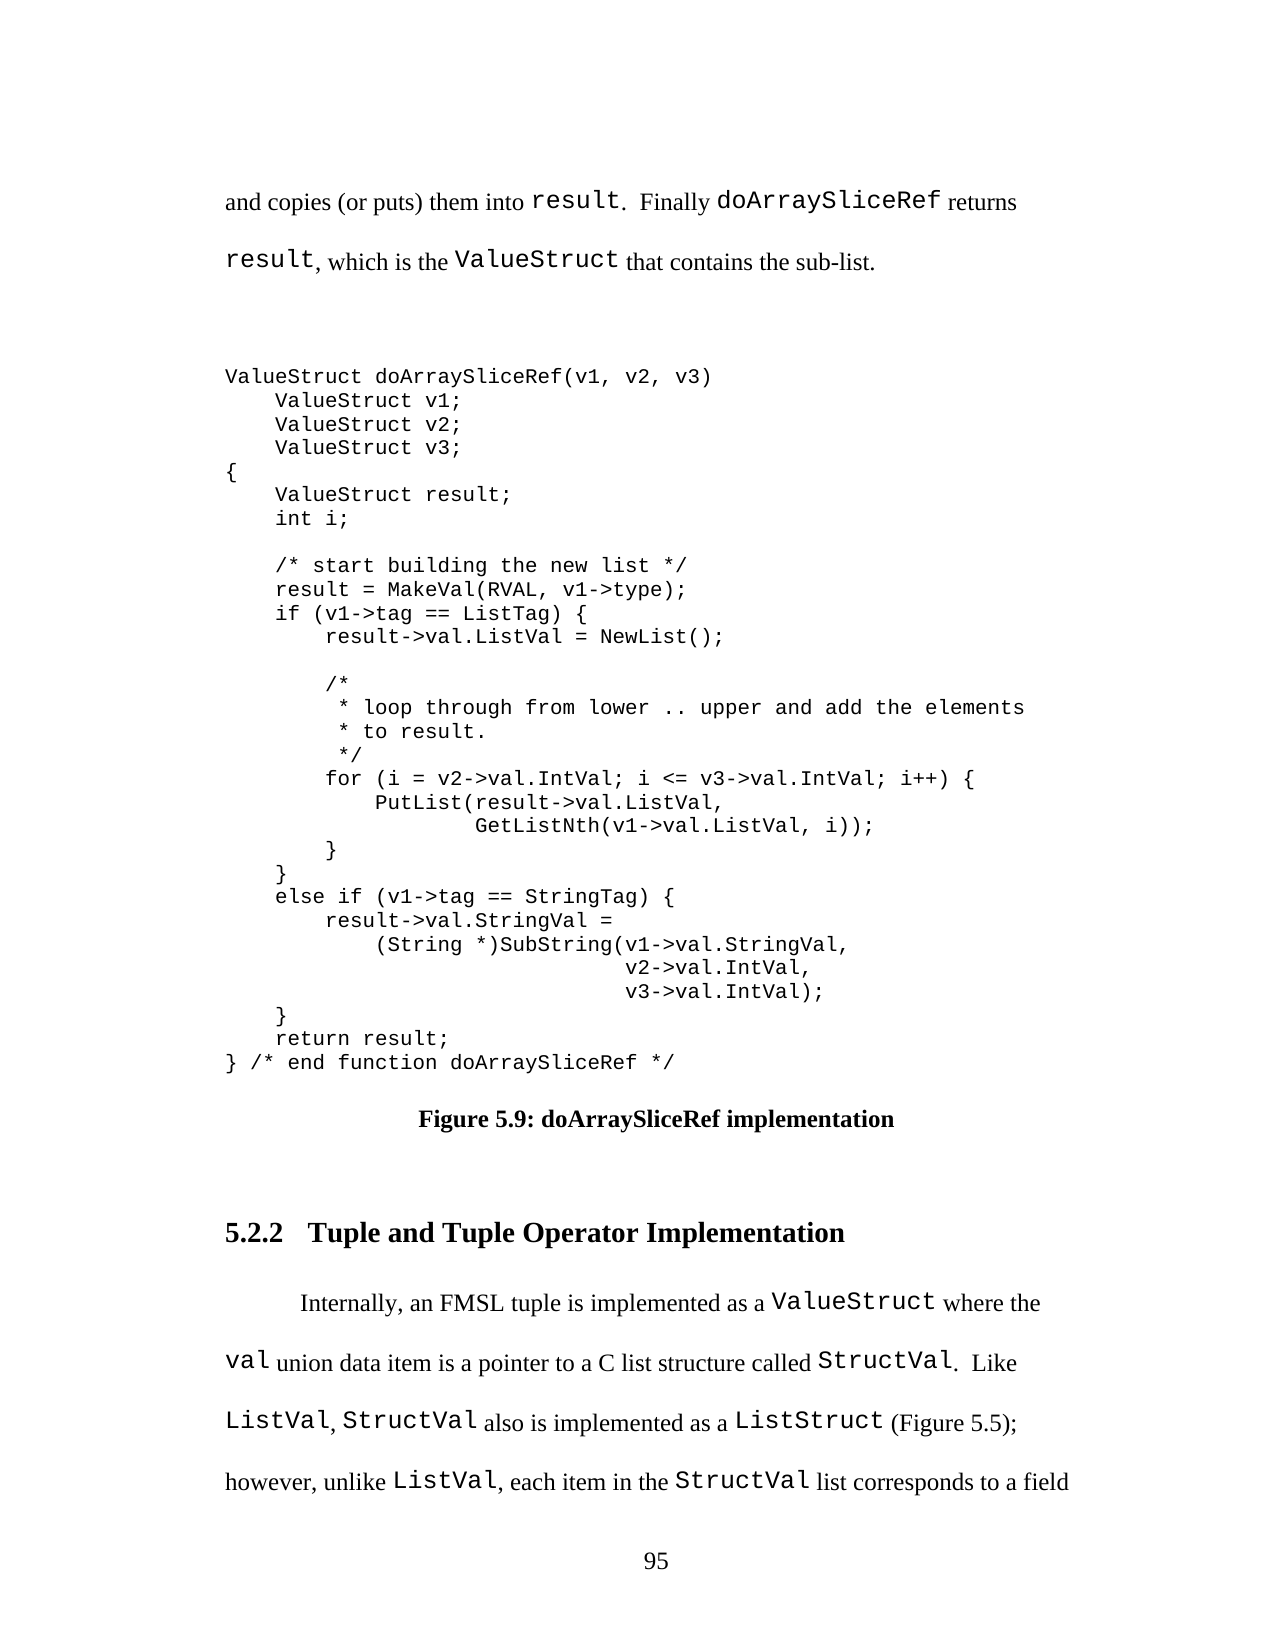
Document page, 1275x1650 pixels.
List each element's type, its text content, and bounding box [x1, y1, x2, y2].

text ValueStruct v3; [225, 437, 1087, 461]
text * to result. [225, 721, 1087, 744]
text ValueStruct v1; [225, 390, 1087, 413]
text Internally, an FMSL tuple is implemented as a ValueStruct where the val union data item is a pointer to a C list structure called StructVal. Like ListVal, StructVal also is implemented as a ListStruct (Figure 5.5); however, unlike ListVal, each item in the StructVal list corresponds to a field [225, 1288, 1087, 1498]
text ValueStruct doArraySliceRef(v1, v2, v3) [225, 366, 1087, 390]
text } /* end function doArraySliceRef */ [225, 1052, 1087, 1076]
text ValueStruct v2; [225, 413, 1087, 437]
text } [225, 839, 1087, 863]
text GetListNth(v1->val.ListVal, i)); [225, 816, 1087, 839]
text v2->val.IntVal, [225, 957, 1087, 981]
text } [225, 863, 1087, 886]
text else if (v1->tag == StringTag) { [225, 886, 1087, 910]
text PutList(result->val.ListVal, [225, 792, 1087, 816]
text result->val.ListVal = NewList(); [225, 626, 1087, 650]
text Figure 5.9: doArraySliceRef implementation [225, 1104, 1087, 1133]
text result->val.StringVal = [225, 910, 1087, 934]
text for (i = v2->val.IntVal; i <= v3->val.IntVal; i++) { [225, 768, 1087, 792]
text /* [225, 674, 1087, 697]
text and copies (or puts) them into result. Finally doArraySliceRef returns result, which is the ValueStruct that contains the sub-list. [225, 187, 1087, 278]
text { [225, 461, 1087, 484]
text /* start building the new list */ [225, 555, 1087, 579]
text v3->val.IntVal); [225, 981, 1087, 1005]
text if (v1->tag == ListTag) { [225, 603, 1087, 626]
text */ [225, 744, 1087, 768]
text ValueStruct result; [225, 484, 1087, 508]
text * loop through from lower .. upper and add the elements [225, 697, 1087, 721]
text int i; [225, 508, 1087, 532]
subtitle Tuple and Tuple Operator Implementation [225, 1215, 1087, 1249]
text } [225, 1005, 1087, 1028]
text return result; [225, 1028, 1087, 1052]
text (String *)SubString(v1->val.StringVal, [225, 934, 1087, 957]
text result = MakeVal(RVAL, v1->type); [225, 579, 1087, 603]
